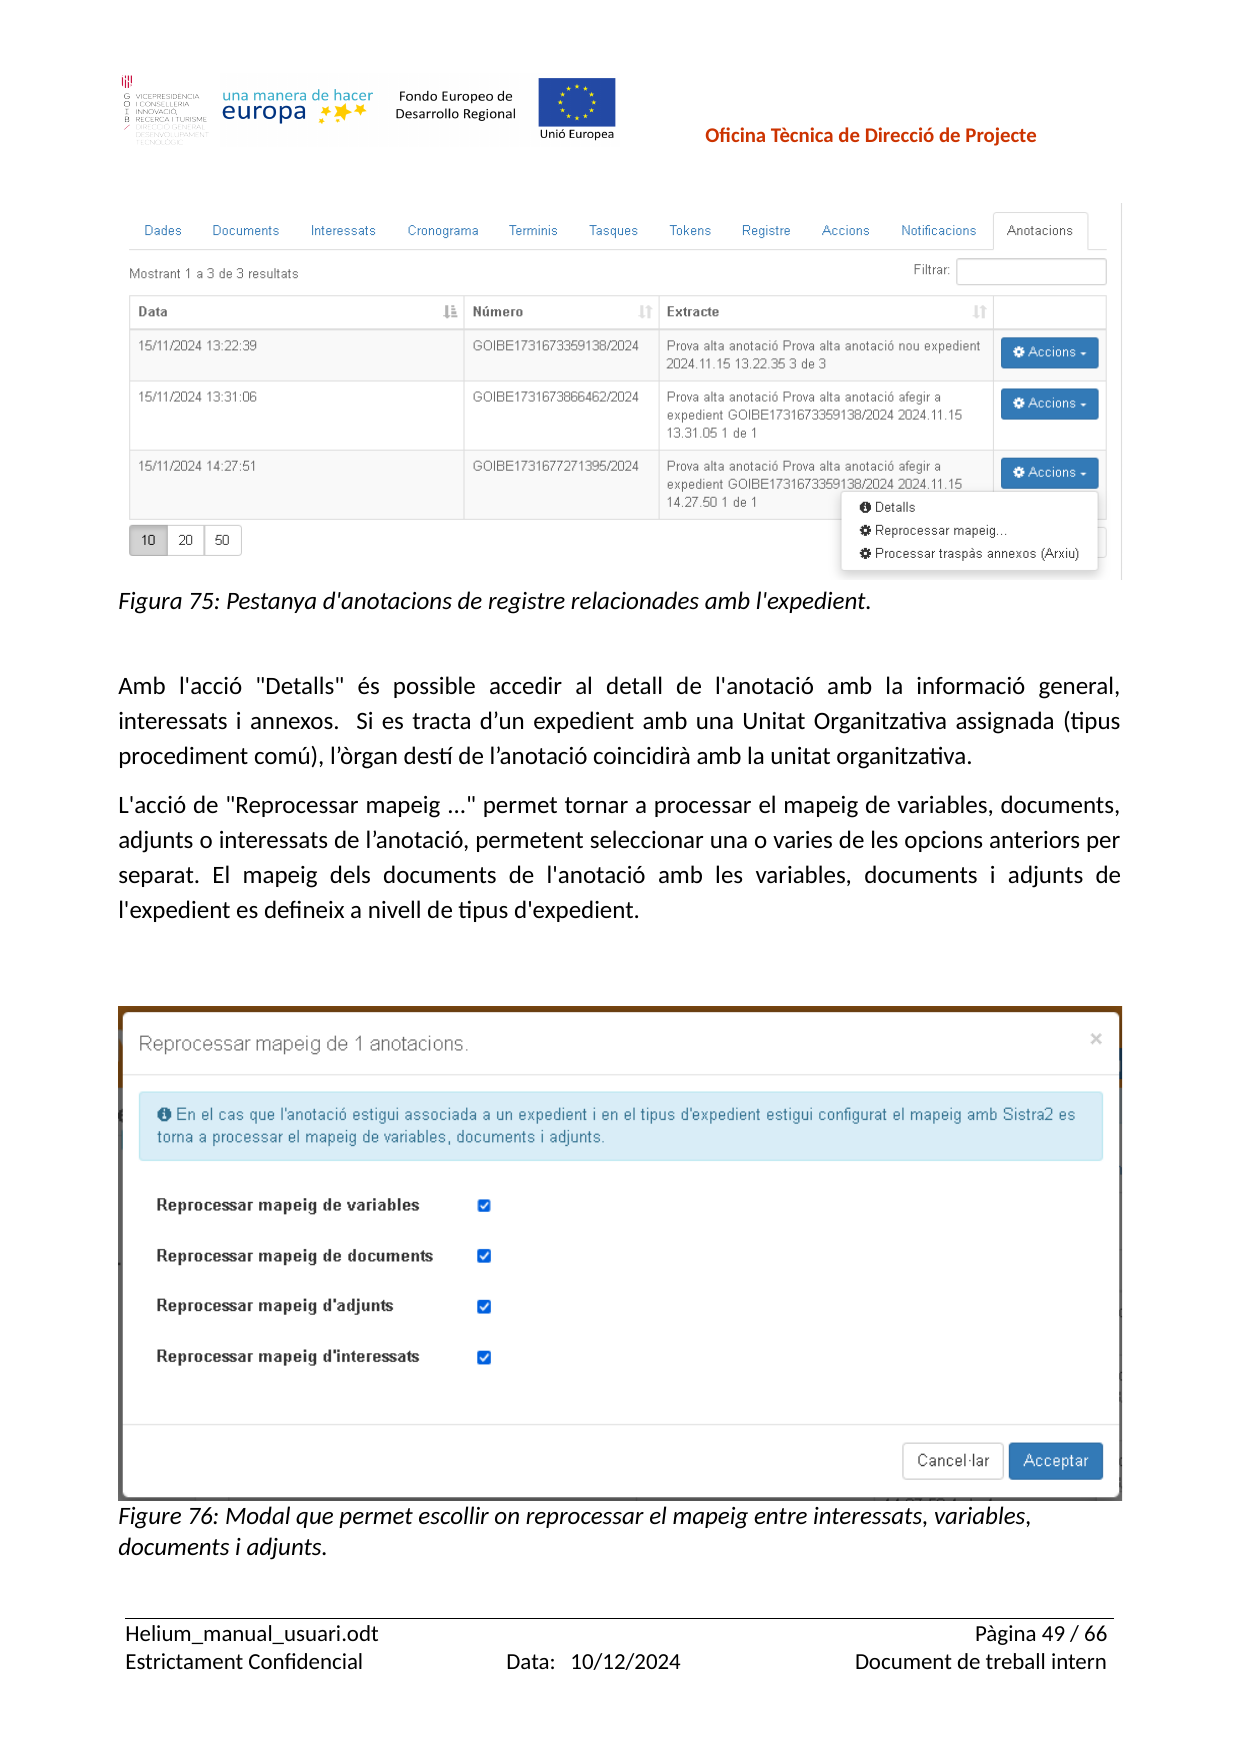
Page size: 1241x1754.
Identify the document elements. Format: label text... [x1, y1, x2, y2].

picture [118, 203, 1123, 580]
picture [118, 1006, 1123, 1501]
text L'acció de "Reprocessar mapeig ..." permet tornar a processar el mapeig de variables, documents, adjunts o interessats de l’anotació, permetent seleccionar una o varies de les opcions anteriors per separat. El mapeig dels documents de l'anotació amb les variables, documents i adjunts de l'expedient es defineix a nivell de tipus d'expedient. [118, 789, 1122, 925]
text Figura 75: Pestanya d'anotacions de registre relacionades amb l'expedient. [118, 580, 1122, 616]
picture [118, 73, 213, 147]
text Figure 76: Modal que permet escollir on reprocessar el mapeig entre interessats, variables, documents i adjunts. [118, 1501, 1122, 1561]
picture [219, 73, 621, 147]
text Amb l'acció "Detalls" és possible accedir al detall de l'anotació amb la informació general, interessats i annexos. Si es tracta d’un expedient amb una Unitat Organitzativa assignada (tipus procediment comú), l’òrgan destí de l’anotació coincidirà amb la unitat organitzativa. [118, 670, 1122, 771]
